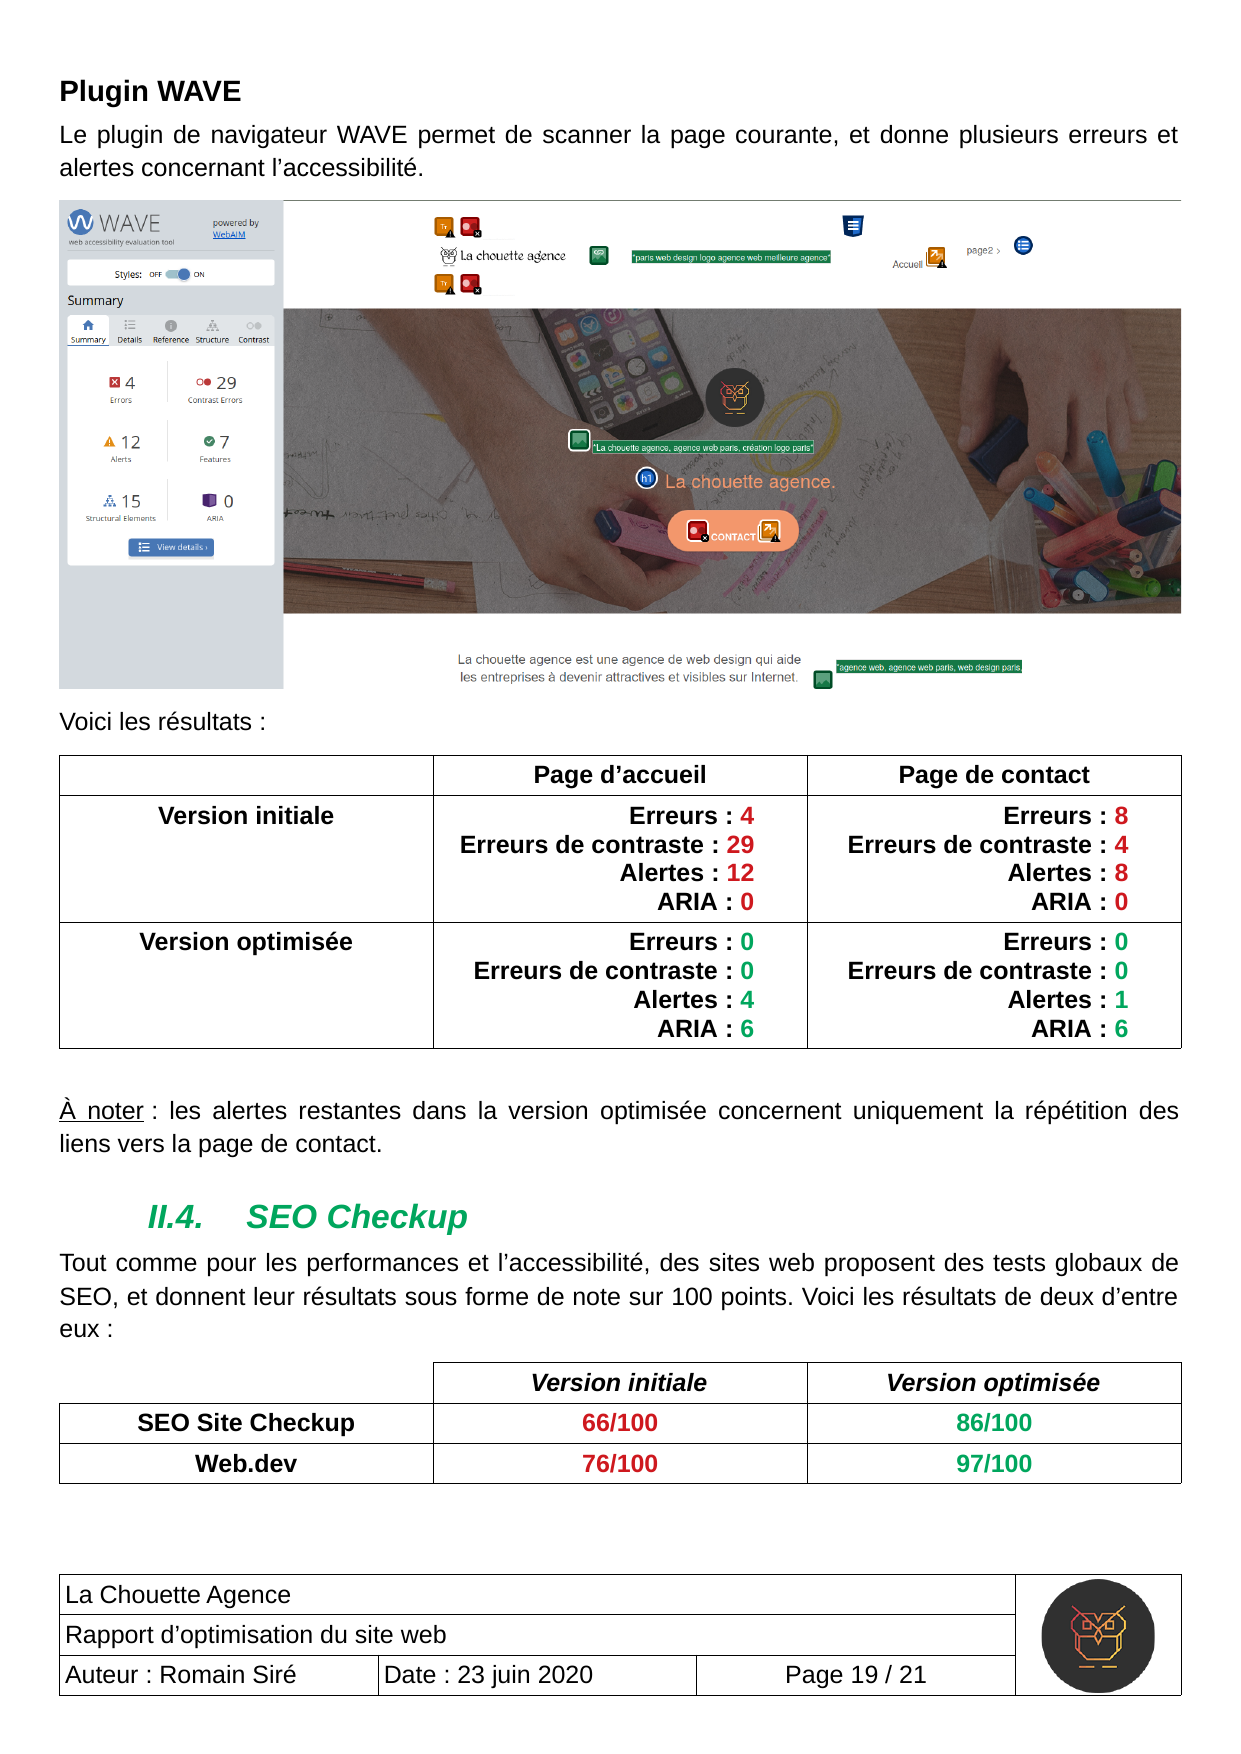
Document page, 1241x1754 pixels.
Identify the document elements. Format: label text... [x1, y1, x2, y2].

table_cell 76/100 [434, 1444, 807, 1483]
subtitle Plugin WAVE [59, 74, 1181, 107]
text Voici les résultats : [59, 707, 1181, 736]
table_cell Erreurs : 4 Erreurs de contraste : 29 Alertes : 12 ARIA : 0 [434, 796, 807, 922]
table_header Version optimisée [808, 1363, 1181, 1402]
table_header [59, 1362, 433, 1402]
text Tout comme pour les performances et l’accessibilité, des sites web proposent des tests globaux de SEO, et donnent leur résultats sous forme de note sur 100 points. Voici les résultats de deux d’entre eux : [59, 1248, 1181, 1343]
table_cell Erreurs : 0 Erreurs de contraste : 0 Alertes : 4 ARIA : 6 [434, 923, 807, 1048]
picture [59, 200, 1182, 689]
table_header Page de contact [808, 756, 1181, 795]
table_cell 86/100 [808, 1404, 1181, 1443]
table_cell 97/100 [808, 1444, 1181, 1483]
table_cell SEO Site Checkup [60, 1404, 433, 1443]
table_header Page d’accueil [434, 756, 807, 795]
table_cell Erreurs : 0 Erreurs de contraste : 0 Alertes : 1 ARIA : 6 [808, 923, 1181, 1048]
picture [1041, 1579, 1155, 1693]
text Le plugin de navigateur WAVE permet de scanner la page courante, et donne plusieurs erreurs et alertes concernant l’accessibilité. [59, 120, 1181, 182]
subtitle SEO Checkup [148, 1197, 1181, 1236]
table_cell 66/100 [434, 1404, 807, 1443]
table_cell Version optimisée [60, 923, 433, 1048]
table_header Version initiale [434, 1363, 807, 1402]
table_cell Web.dev [60, 1444, 433, 1483]
text À noter : les alertes restantes dans la version optimisée concernent uniquement la répétition des liens vers la page de contact. [59, 1096, 1181, 1158]
table_cell Version initiale [60, 796, 433, 922]
table_cell Erreurs : 8 Erreurs de contraste : 4 Alertes : 8 ARIA : 0 [808, 796, 1181, 922]
table_header [60, 756, 433, 795]
